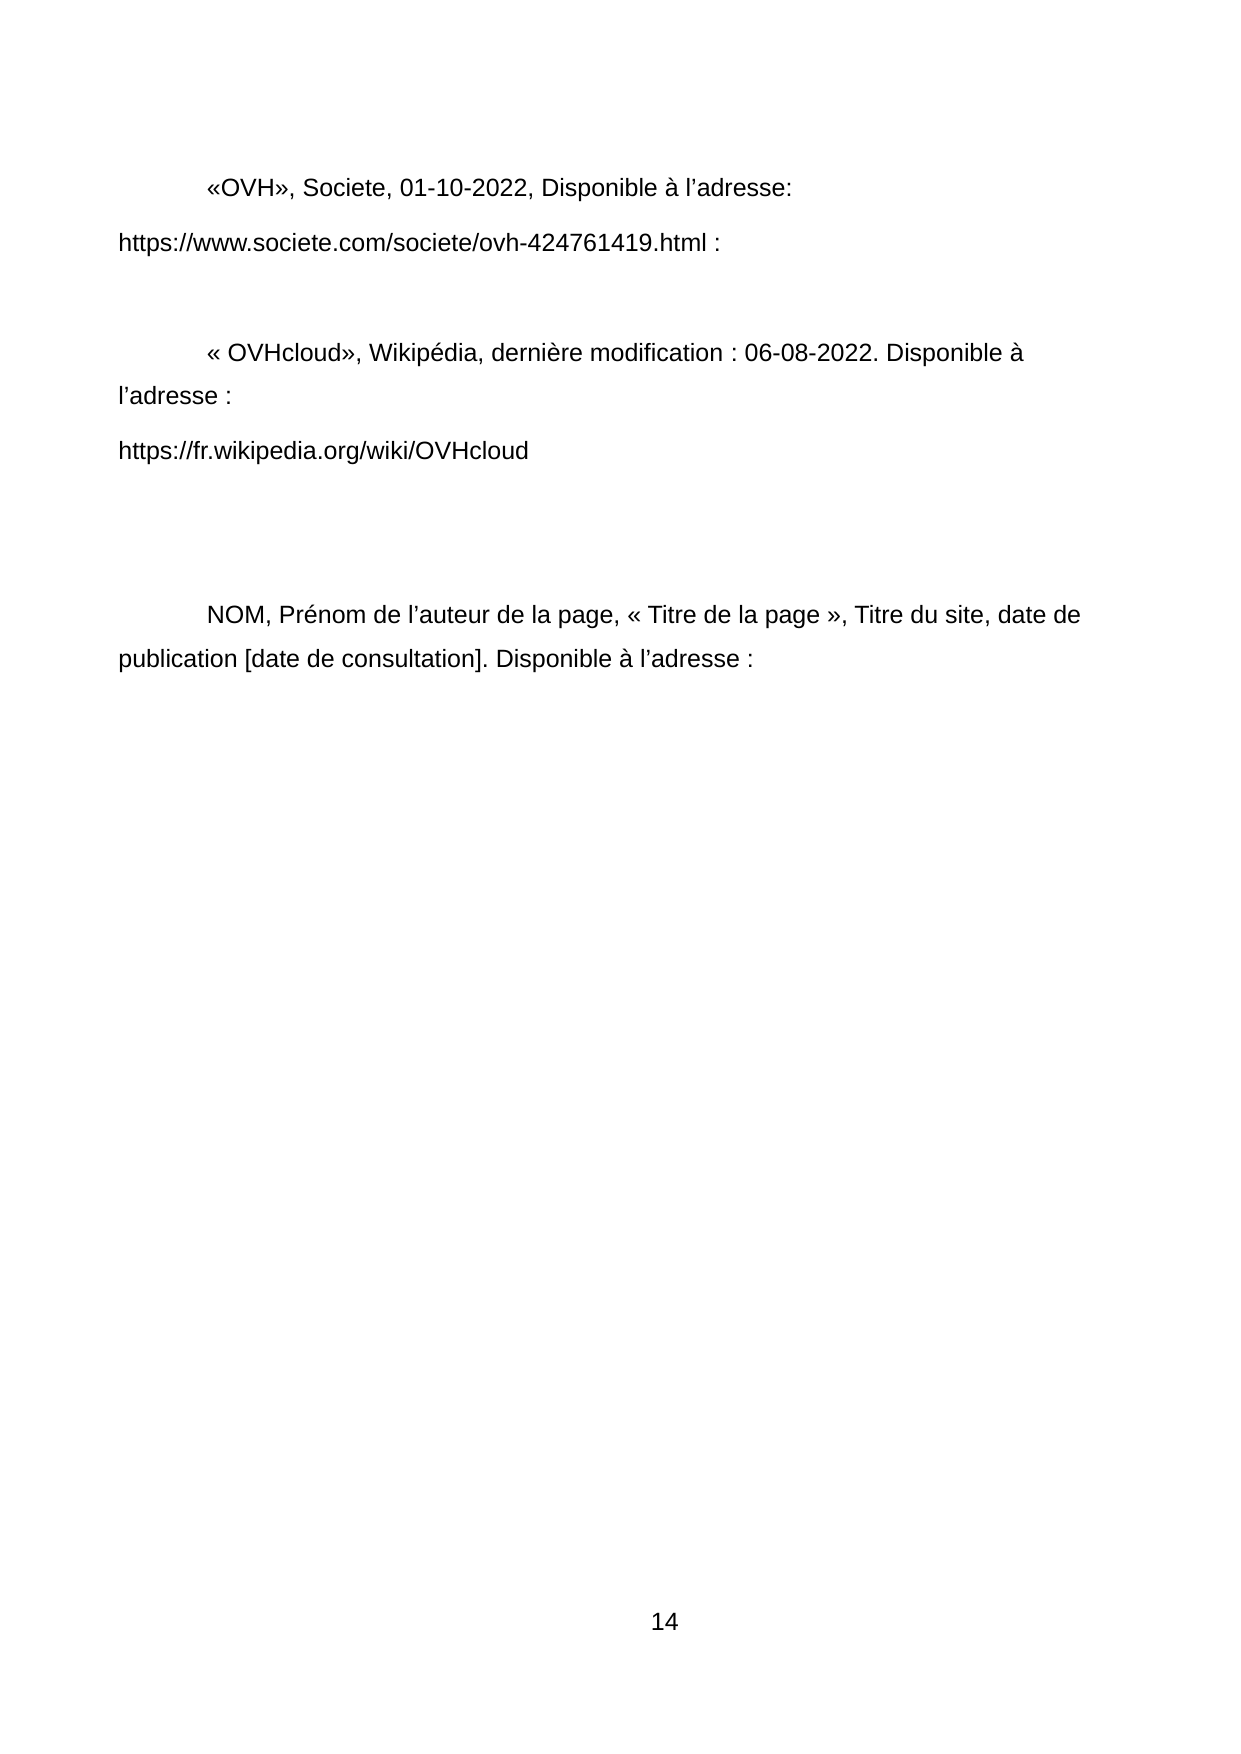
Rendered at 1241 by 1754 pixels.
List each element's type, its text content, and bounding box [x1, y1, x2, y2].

text «OVH», Societe, 01-10-2022, Disponible à l’adresse: [118, 173, 1122, 202]
text https://fr.wikipedia.org/wiki/OVHcloud [118, 436, 1122, 464]
text NOM, Prénom de l’auteur de la page, « Titre de la page », Titre du site, date de publication [date de consultation]. Disponible à l’adresse : [118, 600, 1122, 672]
text https://www.societe.com/societe/ovh-424761419.html : [118, 228, 1122, 257]
text « OVHcloud», Wikipédia, dernière modification : 06-08-2022. Disponible à l’adresse : [118, 338, 1122, 409]
